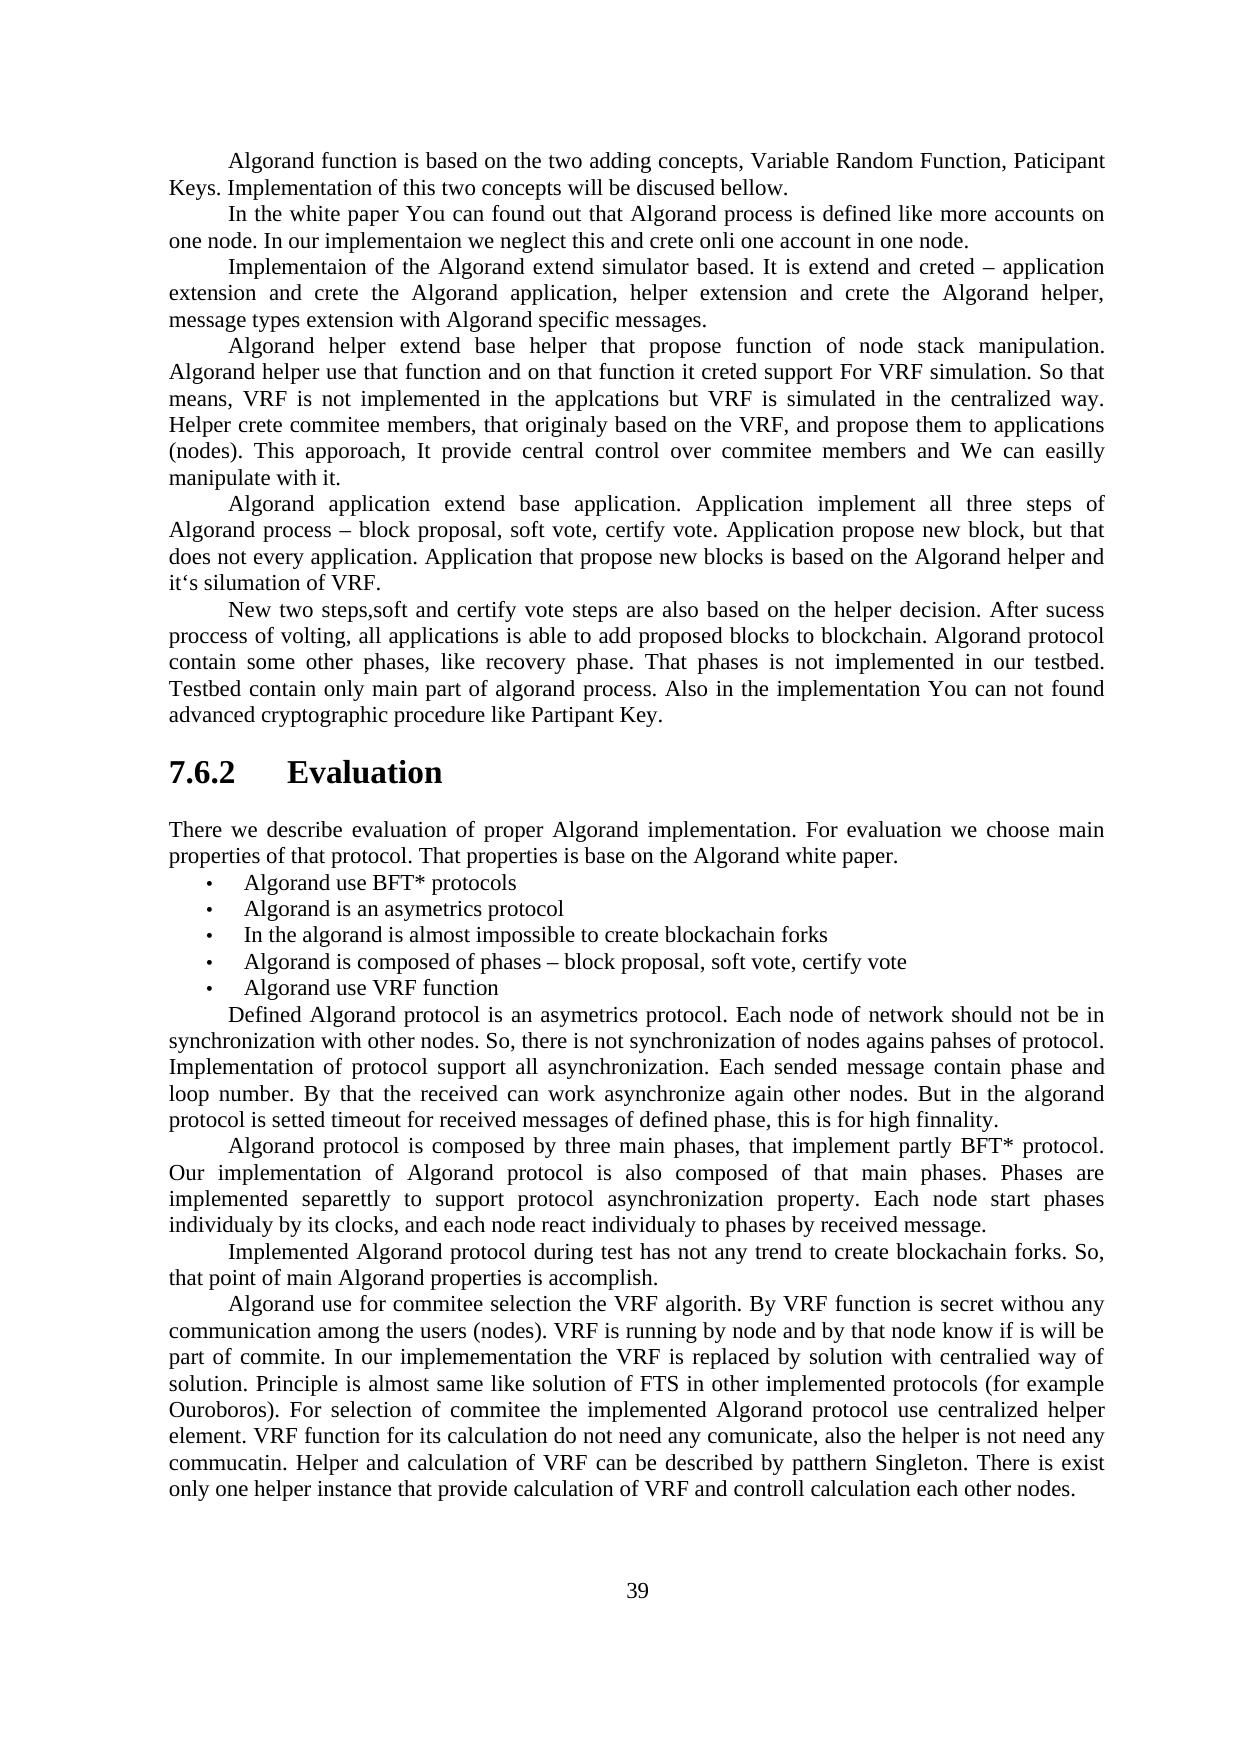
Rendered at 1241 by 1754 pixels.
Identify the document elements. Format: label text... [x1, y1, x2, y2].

text Algorand application extend base application. Application implement all three steps of Algorand process – block proposal, soft vote, certify vote. Application propose new block, but that does not every application. Application that propose new blocks is based on the Algorand helper and it‘s silumation of VRF. [169, 490, 1106, 596]
text Defined Algorand protocol is an asymetrics protocol. Each node of network should not be in synchronization with other nodes. So, there is not synchronization of nodes agains pahses of protocol. Implementation of protocol support all asynchronization. Each sended message contain phase and loop number. By that the received can work asynchronize again other nodes. But in the algorand protocol is setted timeout for received messages of defined phase, this is for high finnality. [169, 1001, 1106, 1132]
subtitle Evaluation [169, 752, 1106, 791]
text Implemented Algorand protocol during test has not any trend to create blockachain forks. So, that point of main Algorand properties is accomplish. [169, 1238, 1106, 1291]
text Implementaion of the Algorand extend simulator based. It is extend and creted – application extension and crete the Algorand application, helper extension and crete the Algorand helper, message types extension with Algorand specific messages. [169, 253, 1106, 332]
list Algorand is an asymetrics protocol [206, 895, 1106, 922]
list Algorand is composed of phases – block proposal, soft vote, certify vote [206, 948, 1106, 974]
text New two steps,soft and certify vote steps are also based on the helper decision. After sucess proccess of volting, all applications is able to add proposed blocks to blockchain. Algorand protocol contain some other phases, like recovery phase. That phases is not implemented in our testbed. Testbed contain only main part of algorand process. Also in the implementation You can not found advanced cryptographic procedure like Partipant Key. [169, 596, 1106, 727]
text Algorand use for commitee selection the VRF algorith. By VRF function is secret withou any communication among the users (nodes). VRF is running by node and by that node know if is will be part of commite. In our implemementation the VRF is replaced by solution with centralied way of solution. Principle is almost same like solution of FTS in other implemented protocols (for example Ouroboros). For selection of commitee the implemented Algorand protocol use centralized helper element. VRF function for its calculation do not need any comunicate, also the helper is not need any commucatin. Helper and calculation of VRF can be described by patthern Singleton. There is exist only one helper instance that provide calculation of VRF and controll calculation each other nodes. [169, 1291, 1106, 1501]
text Algorand protocol is composed by three main phases, that implement partly BFT* protocol. Our implementation of Algorand protocol is also composed of that main phases. Phases are implemented separettly to support protocol asynchronization property. Each node start phases individualy by its clocks, and each node react individualy to phases by received message. [169, 1132, 1106, 1238]
list Algorand use VRF function [206, 974, 1106, 1001]
text In the white paper You can found out that Algorand process is defined like more accounts on one node. In our implementaion we neglect this and crete onli one account in one node. [169, 200, 1106, 253]
text Algorand function is based on the two adding concepts, Variable Random Function, Paticipant Keys. Implementation of this two concepts will be discused bellow. [169, 148, 1106, 200]
list Algorand use BFT* protocols [206, 869, 1106, 895]
text Algorand helper extend base helper that propose function of node stack manipulation. Algorand helper use that function and on that function it creted support For VRF simulation. So that means, VRF is not implemented in the applcations but VRF is simulated in the centralized way. Helper crete commitee members, that originaly based on the VRF, and propose them to applications (nodes). This apporoach, It provide central control over commitee members and We can easilly manipulate with it. [169, 332, 1106, 490]
text There we describe evaluation of proper Algorand implementation. For evaluation we choose main properties of that protocol. That properties is base on the Algorand white paper. [169, 816, 1106, 869]
list In the algorand is almost impossible to create blockachain forks [206, 922, 1106, 948]
